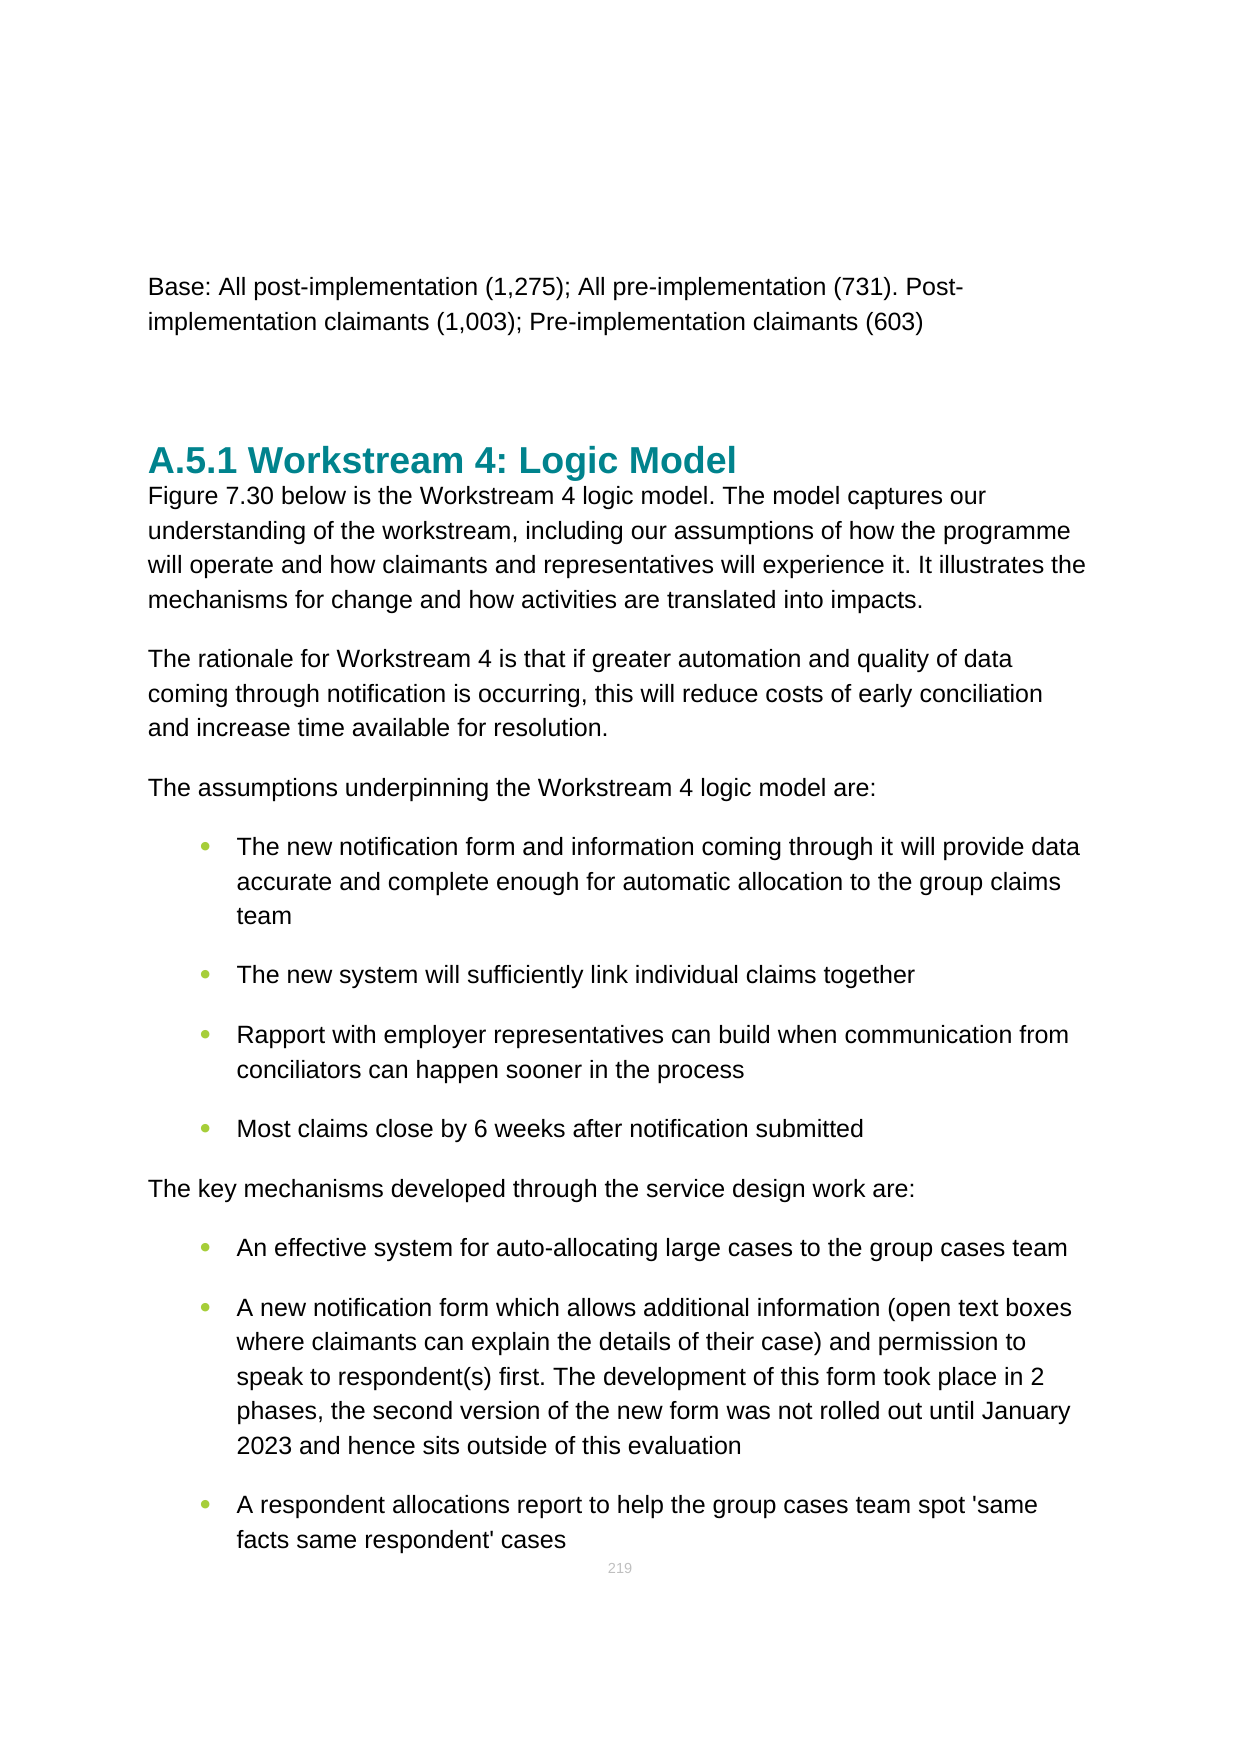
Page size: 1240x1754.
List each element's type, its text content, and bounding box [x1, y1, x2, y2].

list Most claims close by 6 weeks after notification submitted [201, 1114, 1092, 1143]
list The new notification form and information coming through it will provide data accurate and complete enough for automatic allocation to the group claims team [201, 832, 1092, 930]
text Figure 7.30 below is the Workstream 4 logic model. The model captures our understanding of the workstream, including our assumptions of how the programme will operate and how claimants and representatives will experience it. It illustrates the mechanisms for change and how activities are translated into impacts. [148, 481, 1092, 613]
text The key mechanisms developed through the service design work are: [148, 1174, 1092, 1202]
text The assumptions underpinning the Workstream 4 logic model are: [148, 772, 1092, 801]
text Base: All post-implementation (1,275); All pre-implementation (731). Post-implementation claimants (1,003); Pre-implementation claimants (603) [148, 272, 1092, 335]
text The rationale for Workstream 4 is that if greater automation and quality of data coming through notification is occurring, this will reduce costs of early conciliation and increase time available for resolution. [148, 644, 1092, 742]
list A respondent allocations report to help the group cases team spot 'same facts same respondent' cases [201, 1490, 1092, 1554]
list The new system will sufficiently link individual claims together [201, 961, 1092, 989]
subtitle A.5.1 Workstream 4: Logic Model [148, 438, 1092, 481]
list Rapport with employer representatives can build when communication from conciliators can happen sooner in the process [201, 1020, 1092, 1083]
list An effective system for auto-allocating large cases to the group cases team [201, 1233, 1092, 1262]
list A new notification form which allows additional information (open text boxes where claimants can explain the details of their case) and permission to speak to respondent(s) first. The development of this form took place in 2 phases, the second version of the new form was not rolled out until January 2023 and hence sits outside of this evaluation [201, 1293, 1092, 1459]
